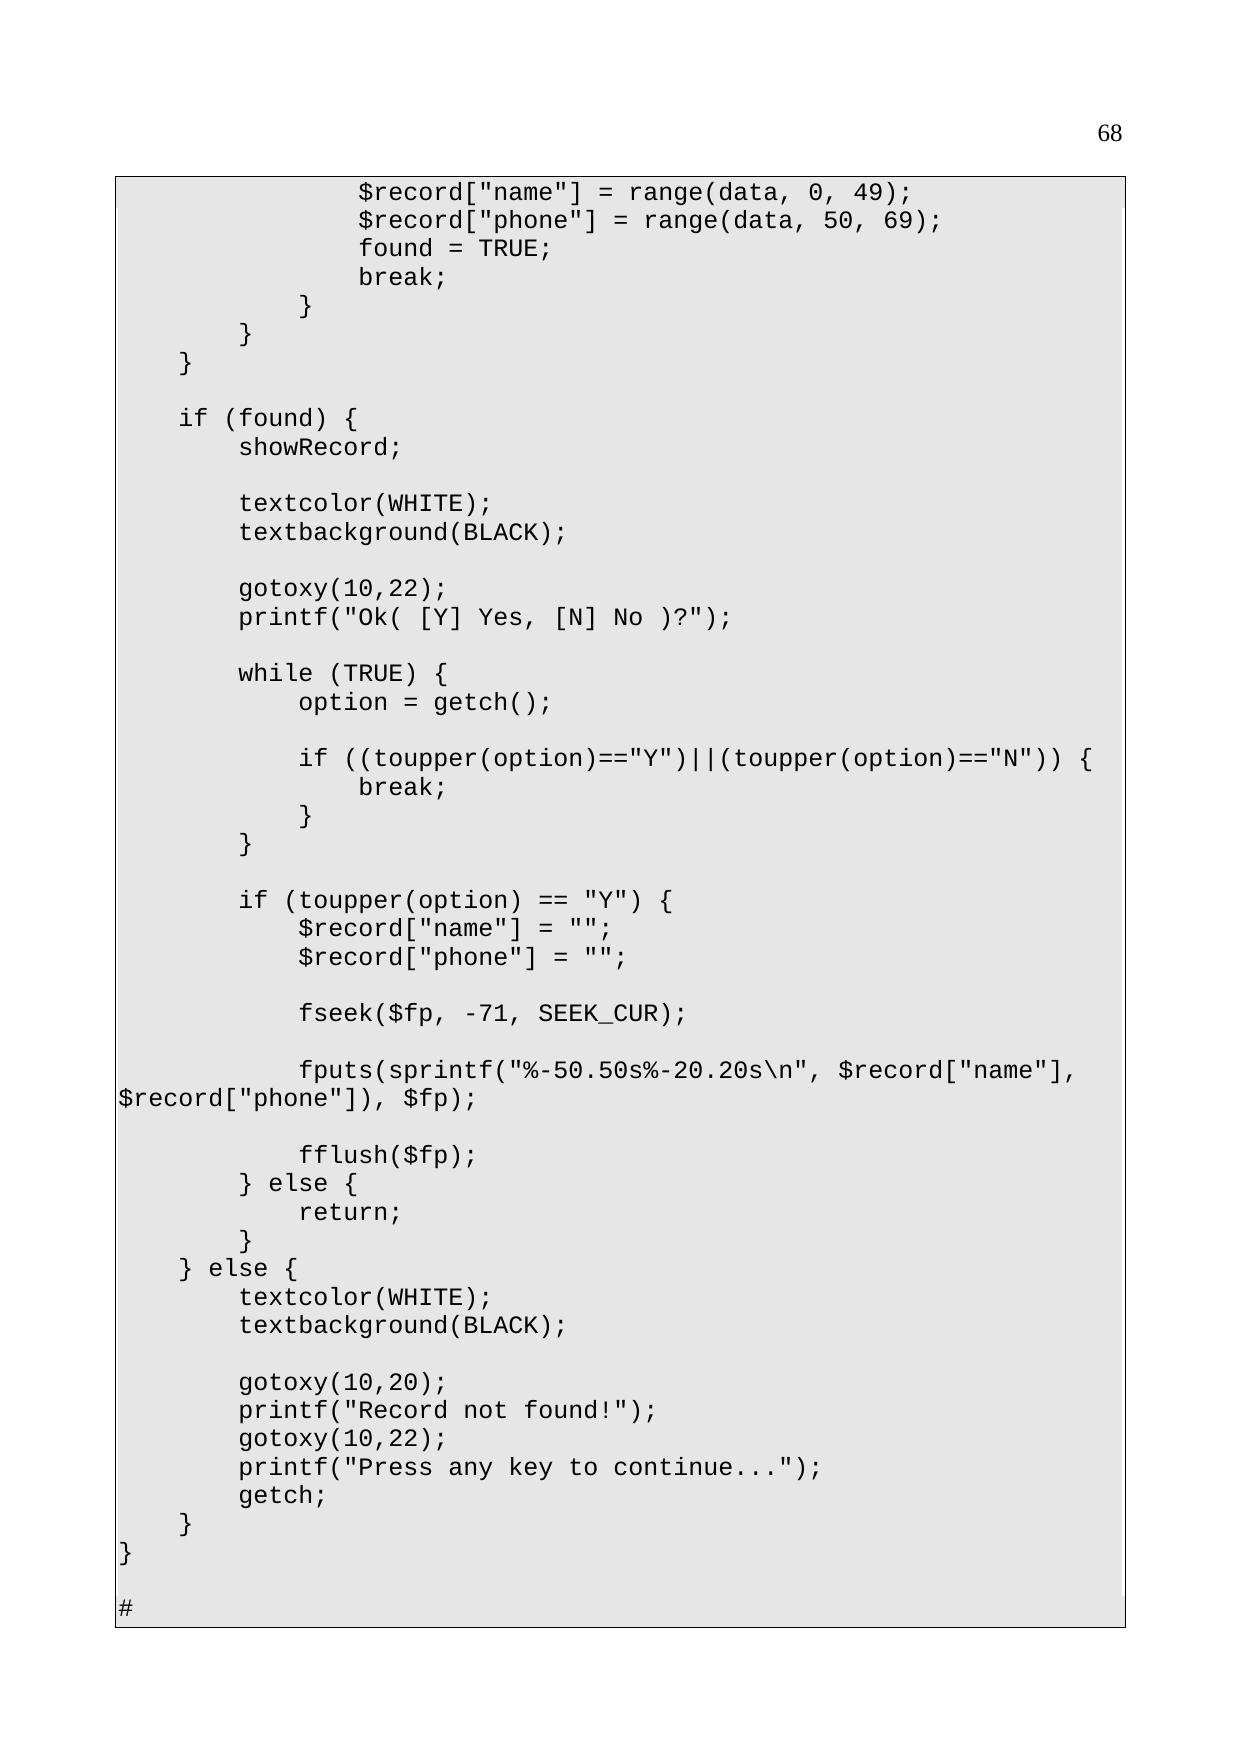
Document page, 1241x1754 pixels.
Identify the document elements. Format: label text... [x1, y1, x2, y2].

text getch; [118, 1483, 1122, 1511]
text } [118, 831, 1122, 859]
text } else { [118, 1171, 1122, 1199]
text found = TRUE; [118, 236, 1122, 264]
text printf("Ok( [Y] Yes, [N] No )?"); [118, 604, 1122, 633]
text gotoxy(10,22); [118, 576, 1122, 604]
text textcolor(WHITE); [118, 1284, 1122, 1313]
text } else { [118, 1256, 1122, 1284]
text textbackground(BLACK); [118, 1313, 1122, 1341]
text if (found) { [118, 406, 1122, 434]
text } [118, 293, 1122, 321]
text while (TRUE) { [118, 661, 1122, 689]
text } [118, 1228, 1122, 1256]
text gotoxy(10,20); [118, 1369, 1122, 1398]
text } [118, 349, 1122, 378]
text textbackground(BLACK); [118, 519, 1122, 548]
text return; [118, 1199, 1122, 1228]
text showRecord; [118, 434, 1122, 463]
text fflush($fp); [118, 1143, 1122, 1171]
text gotoxy(10,22); [118, 1426, 1122, 1454]
text printf("Record not found!"); [118, 1398, 1122, 1426]
text } [118, 321, 1122, 349]
text fseek($fp, -71, SEEK_CUR); [118, 1001, 1122, 1029]
text break; [118, 264, 1122, 293]
text $record["phone"] = range(data, 50, 69); [118, 208, 1122, 236]
text $record["name"] = range(data, 0, 49); [116, 177, 1125, 208]
text option = getch(); [118, 689, 1122, 718]
text break; [118, 774, 1122, 803]
text textcolor(WHITE); [118, 491, 1122, 519]
text } [118, 803, 1122, 831]
text } [118, 1539, 1122, 1568]
text # [116, 1593, 1125, 1627]
text $record["name"] = ""; [118, 916, 1122, 944]
text } [118, 1511, 1122, 1539]
text if ((toupper(option)=="Y")||(toupper(option)=="N")) { [118, 746, 1122, 774]
text fputs(sprintf("%-50.50s%-20.20s\n", $record["name"], $record["phone"]), $fp); [118, 1058, 1122, 1114]
text $record["phone"] = ""; [118, 944, 1122, 973]
text if (toupper(option) == "Y") { [118, 888, 1122, 916]
text printf("Press any key to continue..."); [118, 1454, 1122, 1483]
